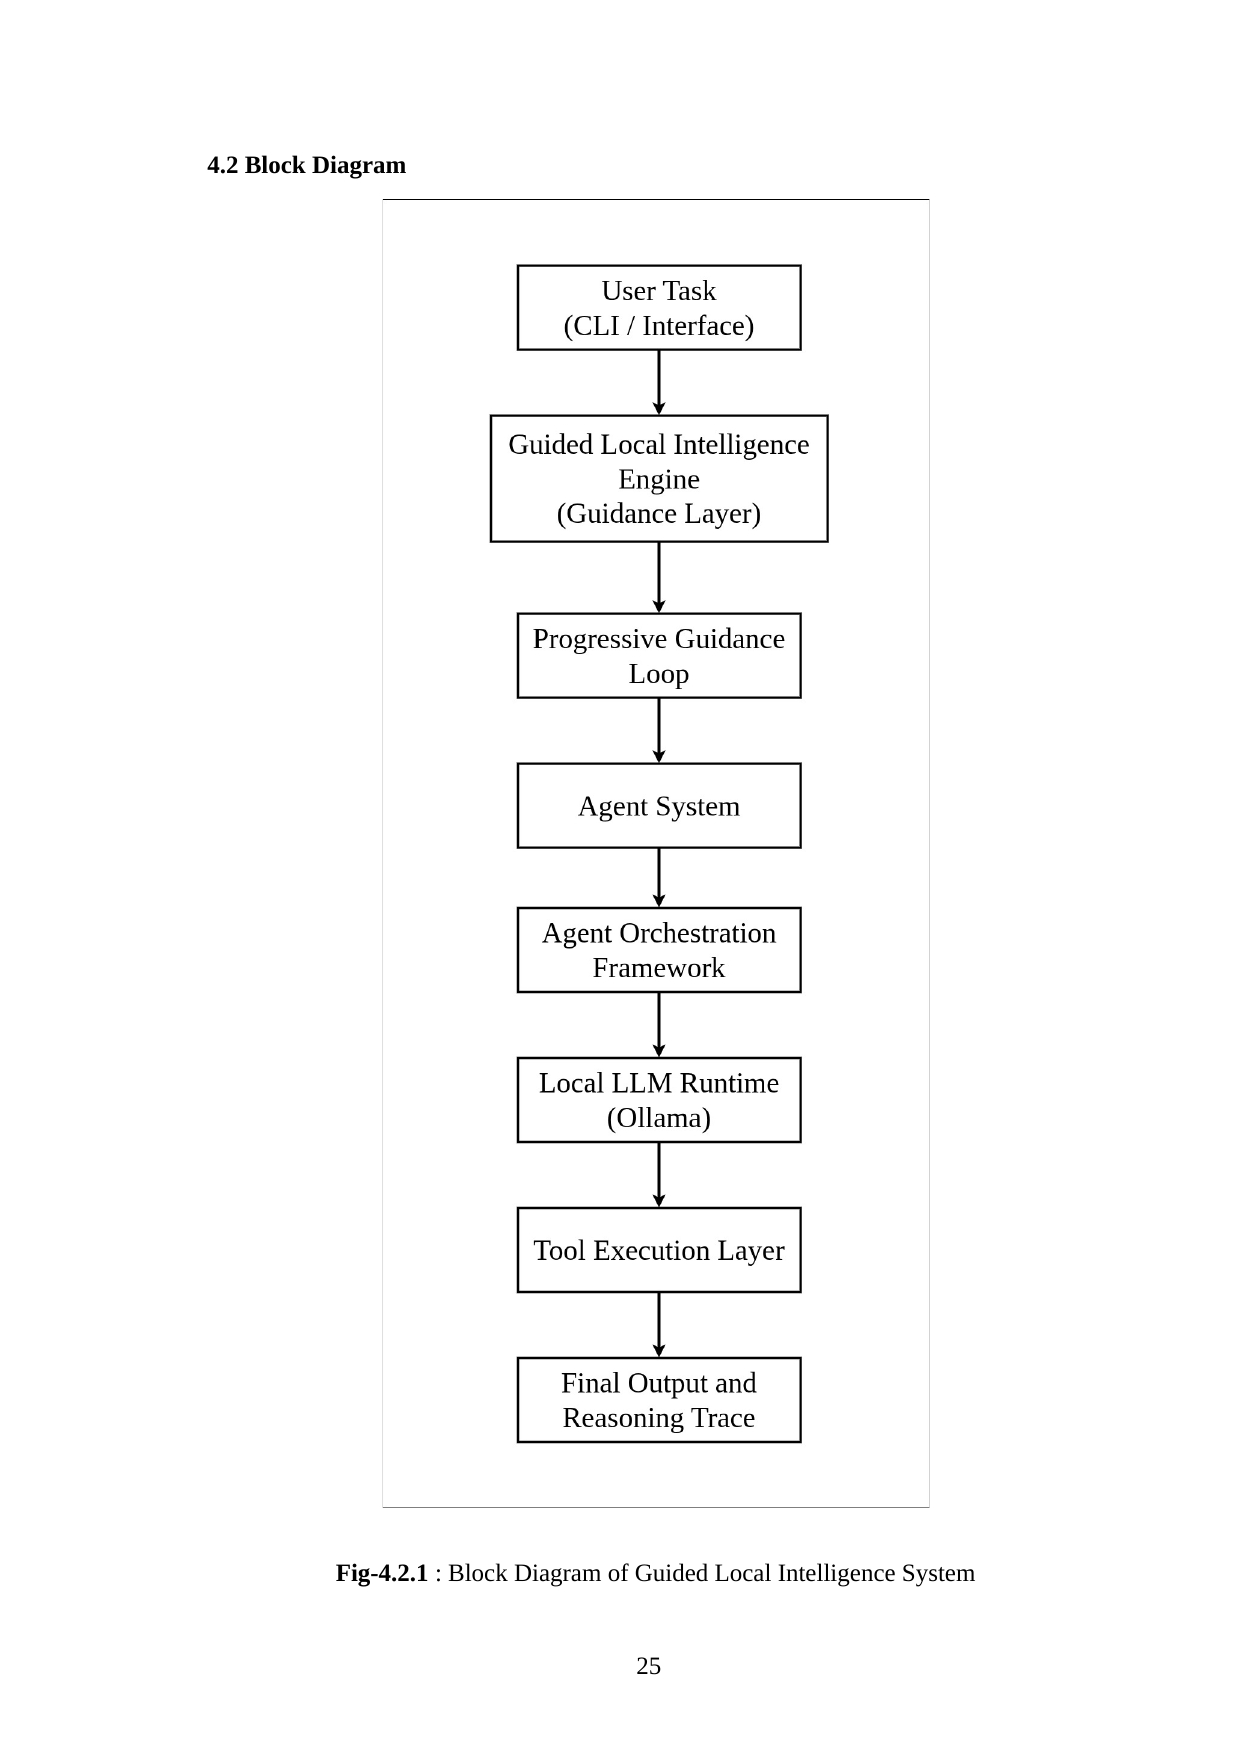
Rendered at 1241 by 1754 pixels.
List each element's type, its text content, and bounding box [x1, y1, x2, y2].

picture [382, 199, 930, 1508]
text 4.2 Block Diagram [207, 150, 1091, 179]
